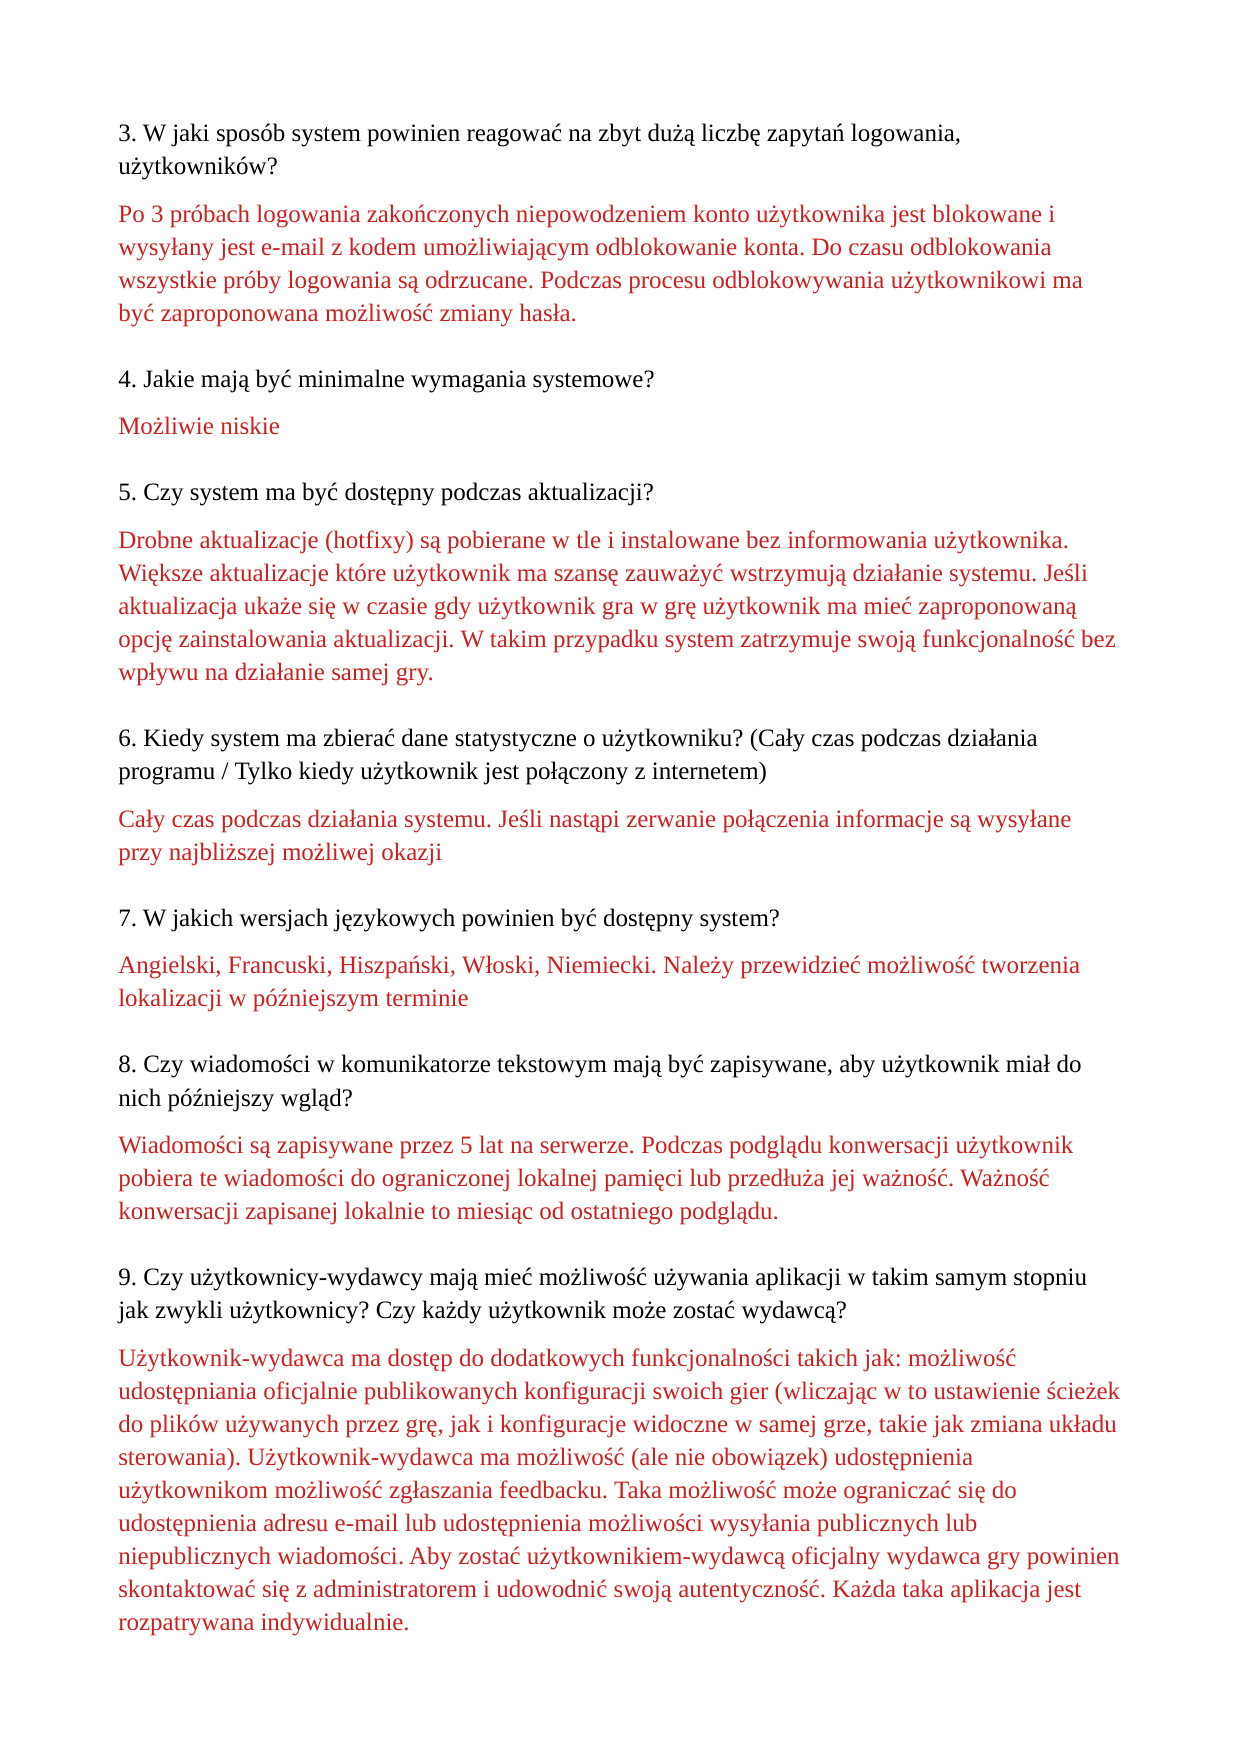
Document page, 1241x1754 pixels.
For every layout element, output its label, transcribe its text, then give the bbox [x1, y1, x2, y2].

text Użytkownik-wydawca ma dostęp do dodatkowych funkcjonalności takich jak: możliwość udostępniania oficjalnie publikowanych konfiguracji swoich gier (wliczając w to ustawienie ścieżek do plików używanych przez grę, jak i konfiguracje widoczne w samej grze, takie jak zmiana układu sterowania). Użytkownik-wydawca ma możliwość (ale nie obowiązek) udostępnienia użytkownikom możliwość zgłaszania feedbacku. Taka możliwość może ograniczać się do udostępnienia adresu e-mail lub udostępnienia możliwości wysyłania publicznych lub niepublicznych wiadomości. Aby zostać użytkownikiem-wydawcą oficjalny wydawca gry powinien skontaktować się z administratorem i udowodnić swoją autentyczność. Każda taka aplikacja jest rozpatrywana indywidualnie. [118, 1343, 1122, 1636]
text Możliwie niskie 5. Czy system ma być dostępny podczas aktualizacji? [118, 411, 1122, 506]
text Angielski, Francuski, Hiszpański, Włoski, Niemiecki. Należy przewidzieć możliwość tworzenia lokalizacji w późniejszym terminie 8. Czy wiadomości w komunikatorze tekstowym mają być zapisywane, aby użytkownik miał do nich późniejszy wgląd? [118, 951, 1122, 1111]
text Po 3 próbach logowania zakończonych niepowodzeniem konto użytkownika jest blokowane i wysyłany jest e-mail z kodem umożliwiającym odblokowanie konta. Do czasu odblokowania wszystkie próby logowania są odrzucane. Podczas procesu odblokowywania użytkownikowi ma być zaproponowana możliwość zmiany hasła. 4. Jakie mają być minimalne wymagania systemowe? [118, 199, 1122, 393]
text Wiadomości są zapisywane przez 5 lat na serwerze. Podczas podglądu konwersacji użytkownik pobiera te wiadomości do ograniczonej lokalnej pamięci lub przedłuża jej ważność. Ważność konwersacji zapisanej lokalnie to miesiąc od ostatniego podglądu. 9. Czy użytkownicy-wydawcy mają mieć możliwość używania aplikacji w takim samym stopniu jak zwykli użytkownicy? Czy każdy użytkownik może zostać wydawcą? [118, 1130, 1122, 1324]
text Drobne aktualizacje (hotfixy) są pobierane w tle i instalowane bez informowania użytkownika. Większe aktualizacje które użytkownik ma szansę zauważyć wstrzymują działanie systemu. Jeśli aktualizacja ukaże się w czasie gdy użytkownik gra w grę użytkownik ma mieć zaproponowaną opcję zainstalowania aktualizacji. W takim przypadku system zatrzymuje swoją funkcjonalność bez wpływu na działanie samej gry. 6. Kiedy system ma zbierać dane statystyczne o użytkowniku? (Cały czas podczas działania programu / Tylko kiedy użytkownik jest połączony z internetem) [118, 525, 1122, 785]
text 3. W jaki sposób system powinien reagować na zbyt dużą liczbę zapytań logowania, użytkowników? [118, 118, 1122, 180]
text Cały czas podczas działania systemu. Jeśli nastąpi zerwanie połączenia informacje są wysyłane przy najbliższej możliwej okazji 7. W jakich wersjach językowych powinien być dostępny system? [118, 804, 1122, 932]
